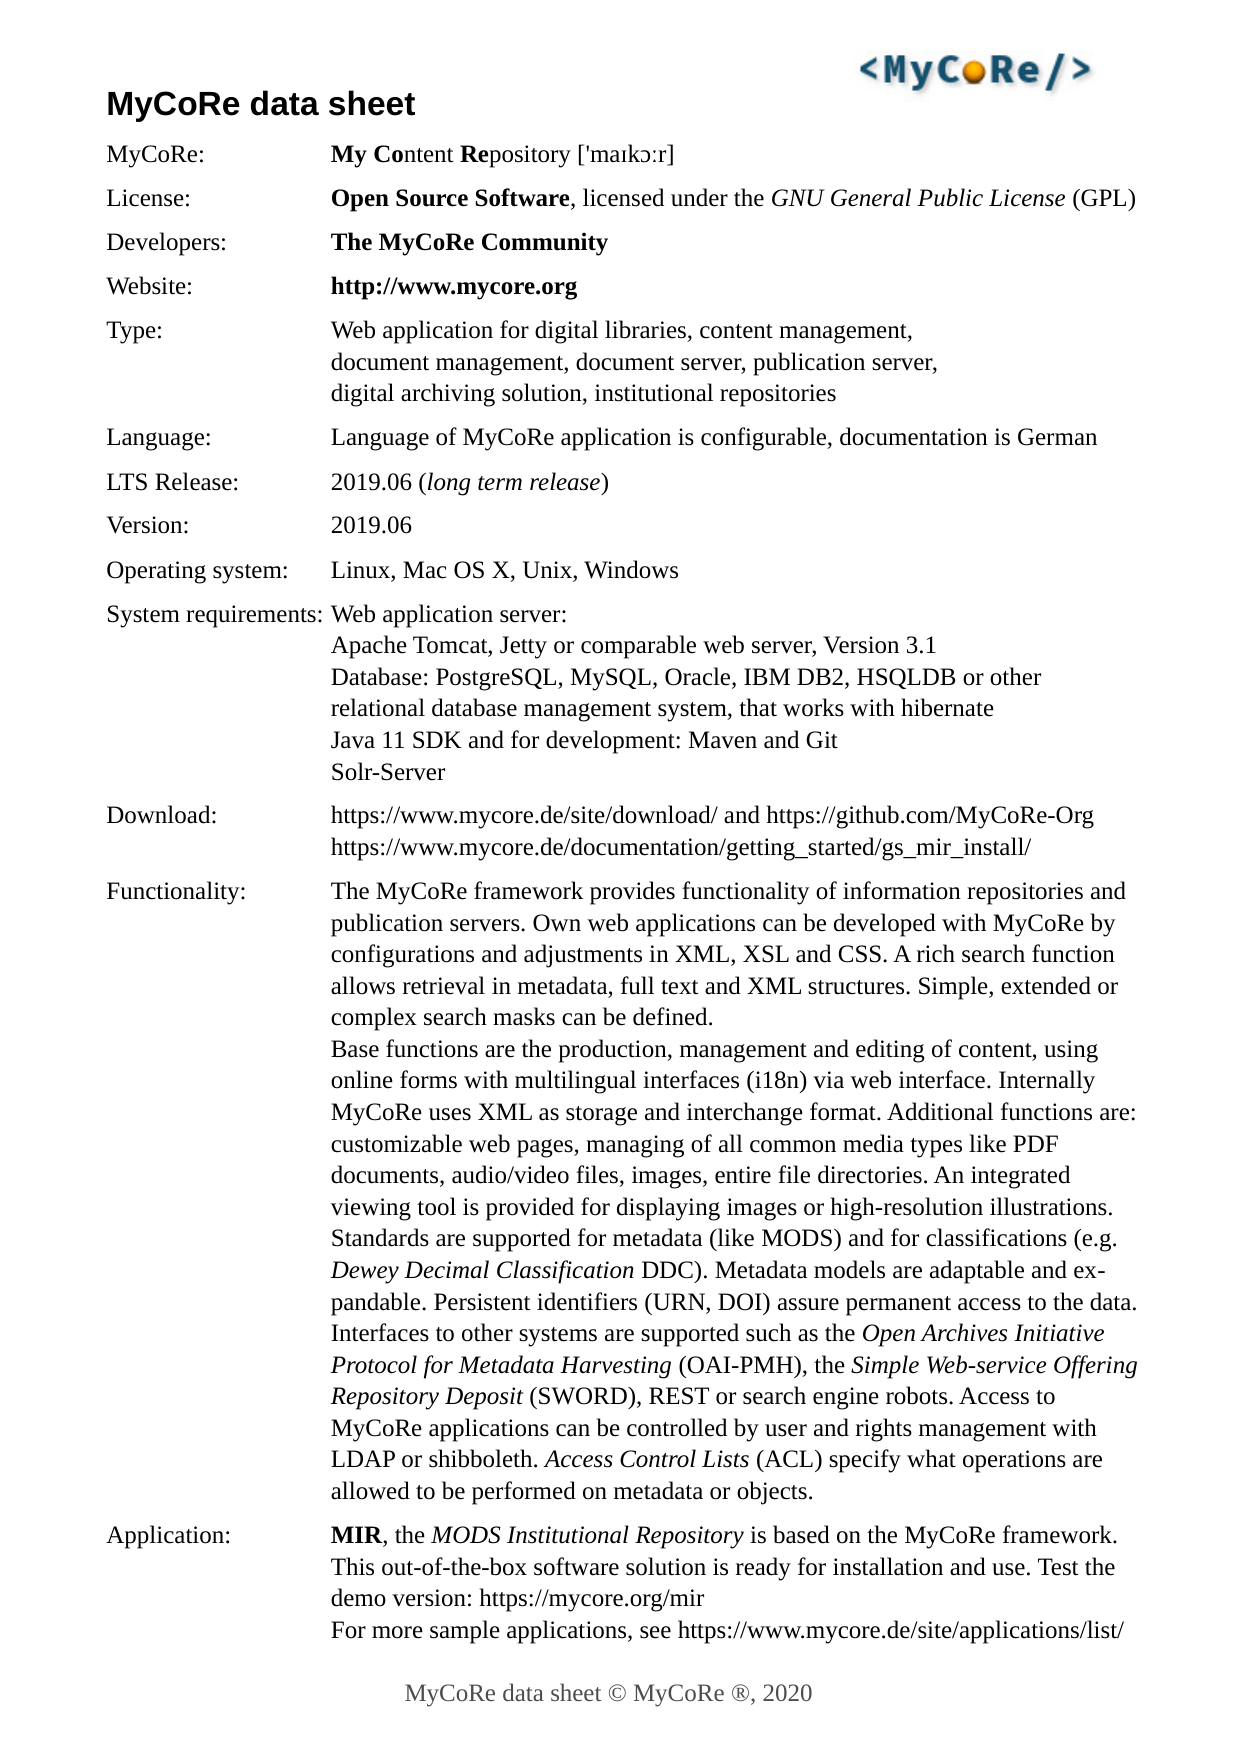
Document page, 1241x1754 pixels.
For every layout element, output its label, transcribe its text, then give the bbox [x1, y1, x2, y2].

text Application: MIR, the MODS Institutional Repository is based on the MyCoRe frame­work. This out-of-the-box software solution is ready for installation and use. Test the demo version: https://mycore.org/mir For more sample applications, see https://www.mycore.de/site/applications/list/ [106, 1520, 1134, 1643]
text Type: Web application for digital libraries, content management, document management, document server, publication server, digital archiving solution, institutional repositories [106, 315, 1134, 407]
text Operating system: Linux, Mac OS X, Unix, Windows [106, 555, 1134, 583]
picture [842, 39, 1109, 102]
subtitle MyCoRe data sheet [106, 84, 1134, 123]
text Version: 2019.06 [106, 511, 1134, 539]
text License: Open Source Software, licensed under the GNU General Public License (GPL) [106, 183, 1169, 212]
text Developers: The MyCoRe Community [106, 227, 1134, 256]
text Functionality: The MyCoRe framework provides functionality of information repositories and publication servers. Own web applications can be developed with MyCoRe by configurations and adjustments in XML, XSL and CSS. A rich search function allows retrieval in metadata, full text and XML structures. Simple, extended or complex search masks can be defined. Base functions are the production, management and editing of content, using online forms with multilingual interfaces (i18n) via web interface. Internally MyCoRe uses XML as storage and interchange format. Additional functions are: customizable web pages, managing of all common media types like PDF documents, audio/video files, images, entire file directories. An integrated viewing tool is provided for displaying images or high-resolution illustrations. Standards are supported for metadata (like MODS) and for classifications (e.g. Dewey Decimal Classification DDC). Metadata models are adaptable and ex­pandable. Persistent identifiers (URN, DOI) assure permanent access to the data. Interfaces to other systems are supported such as the Open Archives Initiative Protocol for Metadata Harvesting (OAI-PMH), the Simple Web-service Offering Repository Deposit (SWORD), REST or search engine robots. Access to MyCoRe applications can be controlled by user and rights management with LDAP or shibboleth. Access Control Lists (ACL) specify what operations are allowed to be performed on metadata or objects. [106, 876, 1146, 1505]
text Download: https://www.mycore.de/site/download/ and https://github.com/MyCoRe-Org https://www.mycore.de/documentation/getting_started/gs_mir_install/ [106, 801, 1134, 861]
text MyCoRe: My Content Repository ['maɪkɔːr] [106, 139, 1134, 168]
text LTS Release: 2019.06 (long term release) [106, 467, 1134, 495]
text Language: Language of MyCoRe application is configurable, documentation is German [106, 422, 1134, 451]
text Website: http://www.mycore.org [106, 271, 1134, 300]
text System requirements: Web application server: Apache Tomcat, Jetty or comparable web server, Version 3.1 Database: PostgreSQL, MySQL, Oracle, IBM DB2, HSQLDB or other relational database management system, that works with hibernate Java 11 SDK and for development: Maven and Git Solr-Server [106, 599, 1134, 785]
